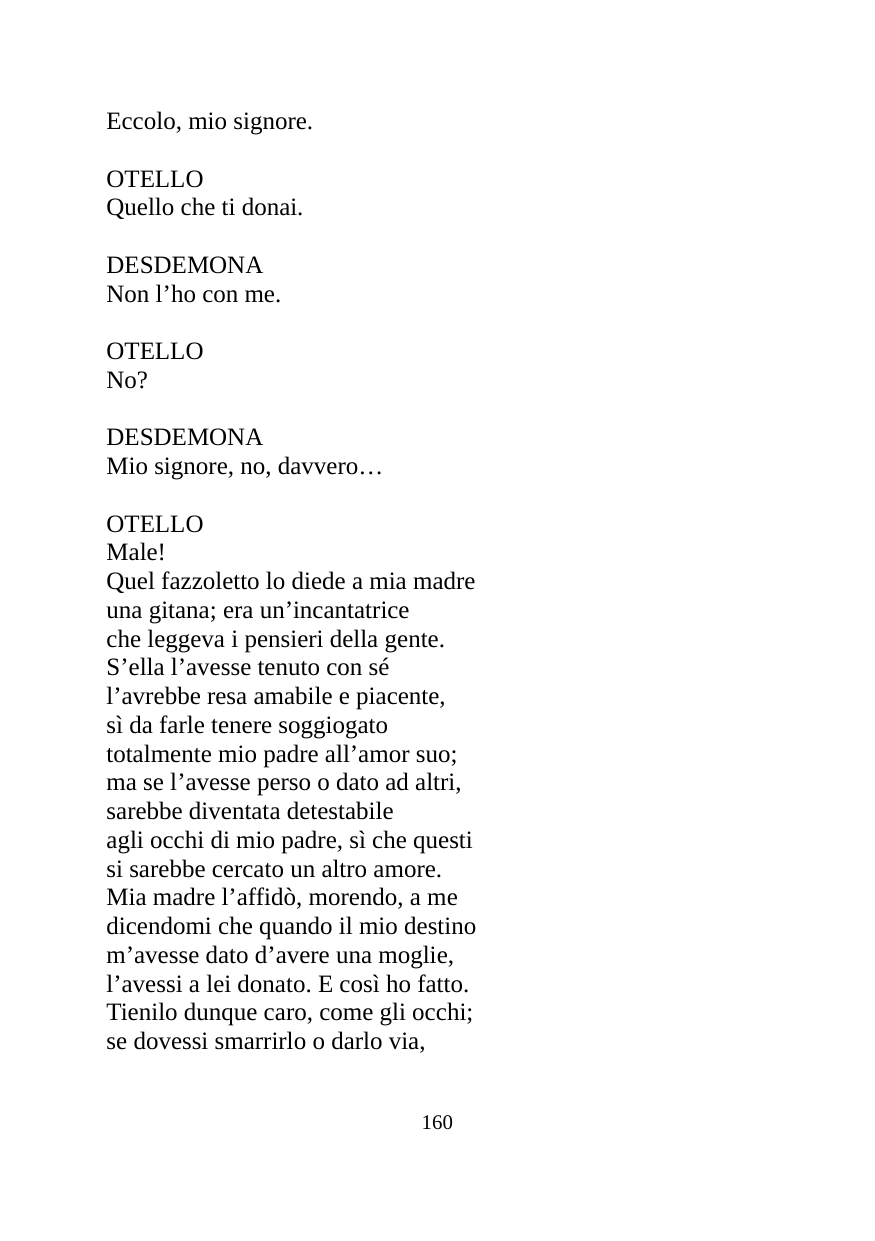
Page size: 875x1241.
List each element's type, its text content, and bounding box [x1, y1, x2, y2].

text agli occhi di mio padre, sì che questi [106, 825, 768, 854]
text se dovessi smarrirlo o darlo via, [106, 1026, 768, 1055]
text m’avesse dato d’avere una moglie, [106, 940, 768, 969]
text OTELLO Male! [106, 509, 768, 566]
text una gitana; era un’incantatrice [106, 595, 768, 624]
text ma se l’avesse perso o dato ad altri, [106, 767, 768, 796]
text OTELLO No? [106, 336, 768, 394]
text Quel fazzoletto lo diede a mia madre [106, 566, 768, 595]
text sì da farle tenere soggiogato [106, 710, 768, 739]
text che leggeva i pensieri della gente. [106, 624, 768, 652]
text DESDEMONA Non l’ho con me. [106, 250, 768, 307]
text DESDEMONA Mio signore, no, davvero… [106, 422, 768, 480]
text dicendomi che quando il mio destino [106, 911, 768, 940]
text l’avrebbe resa amabile e piacente, [106, 681, 768, 710]
text l’avessi a lei donato. E così ho fatto. [106, 969, 768, 997]
text si sarebbe cercato un altro amore. [106, 854, 768, 882]
text OTELLO Quello che ti donai. [106, 164, 768, 221]
text S’ella l’avesse tenuto con sé [106, 652, 768, 681]
text Eccolo, mio signore. [106, 106, 768, 135]
text Tienilo dunque caro, come gli occhi; [106, 997, 768, 1026]
text Mia madre l’affidò, morendo, a me [106, 882, 768, 911]
text sarebbe diventata detestabile [106, 796, 768, 825]
text totalmente mio padre all’amor suo; [106, 739, 768, 767]
